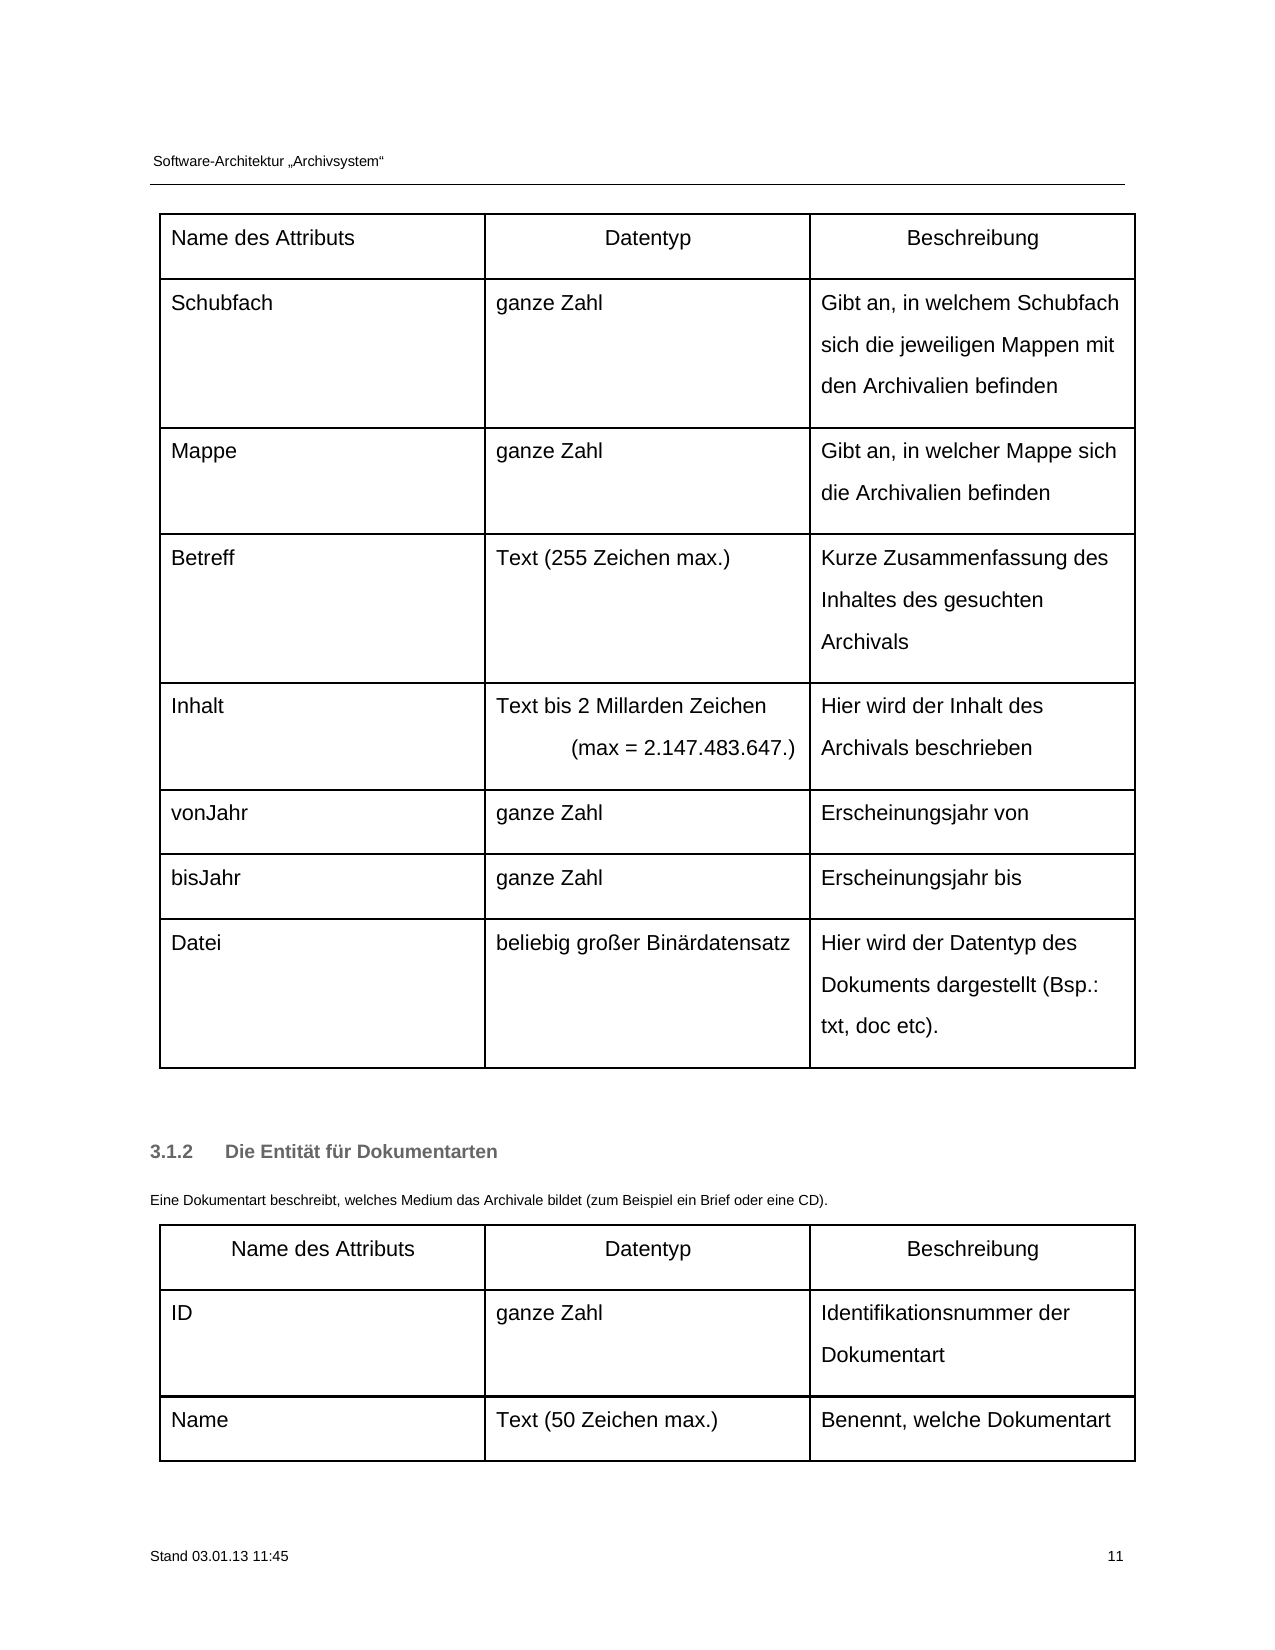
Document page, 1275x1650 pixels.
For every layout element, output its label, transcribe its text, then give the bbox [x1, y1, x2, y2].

table_cell Kurze Zusammenfassung des Inhaltes des gesuchten Archivals [811, 535, 1134, 682]
table_cell Benennt, welche Dokumentart [811, 1398, 1134, 1460]
table_cell Erscheinungsjahr von [811, 791, 1134, 853]
table_header Name des Attributs [161, 215, 484, 278]
table_cell bisJahr [161, 855, 484, 918]
table_cell vonJahr [161, 791, 484, 853]
table_cell Datei [161, 920, 484, 1067]
table_cell Text (255 Zeichen max.) [486, 535, 809, 682]
table_cell Gibt an, in welchem Schubfach sich die jeweiligen Mappen mit den Archivalien befinden [811, 280, 1134, 427]
text Eine Dokumentart beschreibt, welches Medium das Archivale bildet (zum Beispiel ein Brief oder eine CD). [150, 1192, 1125, 1220]
table_cell Schubfach [161, 280, 484, 427]
table_cell Erscheinungsjahr bis [811, 855, 1134, 918]
table_cell Inhalt [161, 684, 484, 788]
table_cell ID [161, 1291, 484, 1395]
table_cell Text (50 Zeichen max.) [486, 1398, 809, 1460]
table_cell ganze Zahl [486, 280, 809, 427]
table_cell Betreff [161, 535, 484, 682]
subtitle Die Entität für Dokumentarten [150, 1141, 1125, 1178]
table_header Name des Attributs [161, 1226, 484, 1289]
table_cell ganze Zahl [486, 429, 809, 533]
table_cell Mappe [161, 429, 484, 533]
table_cell ganze Zahl [486, 791, 809, 853]
table_cell Identifikationsnummer der Dokumentart [811, 1291, 1134, 1395]
table_cell Hier wird der Datentyp des Dokuments dargestellt (Bsp.: txt, doc etc). [811, 920, 1134, 1067]
table_header Datentyp [486, 1226, 809, 1289]
table_cell beliebig großer Binärdatensatz [486, 920, 809, 1067]
table_cell ganze Zahl [486, 1291, 809, 1395]
table_cell Hier wird der Inhalt des Archivals beschrieben [811, 684, 1134, 788]
table_cell ganze Zahl [486, 855, 809, 918]
table_cell Name [161, 1398, 484, 1460]
table_cell Text bis 2 Millarden Zeichen (max = 2.147.483.647.) [486, 684, 809, 788]
table_cell Gibt an, in welcher Mappe sich die Archivalien befinden [811, 429, 1134, 533]
table_header Beschreibung [811, 1226, 1134, 1289]
table_header Beschreibung [811, 215, 1134, 278]
table_header Datentyp [486, 215, 809, 278]
